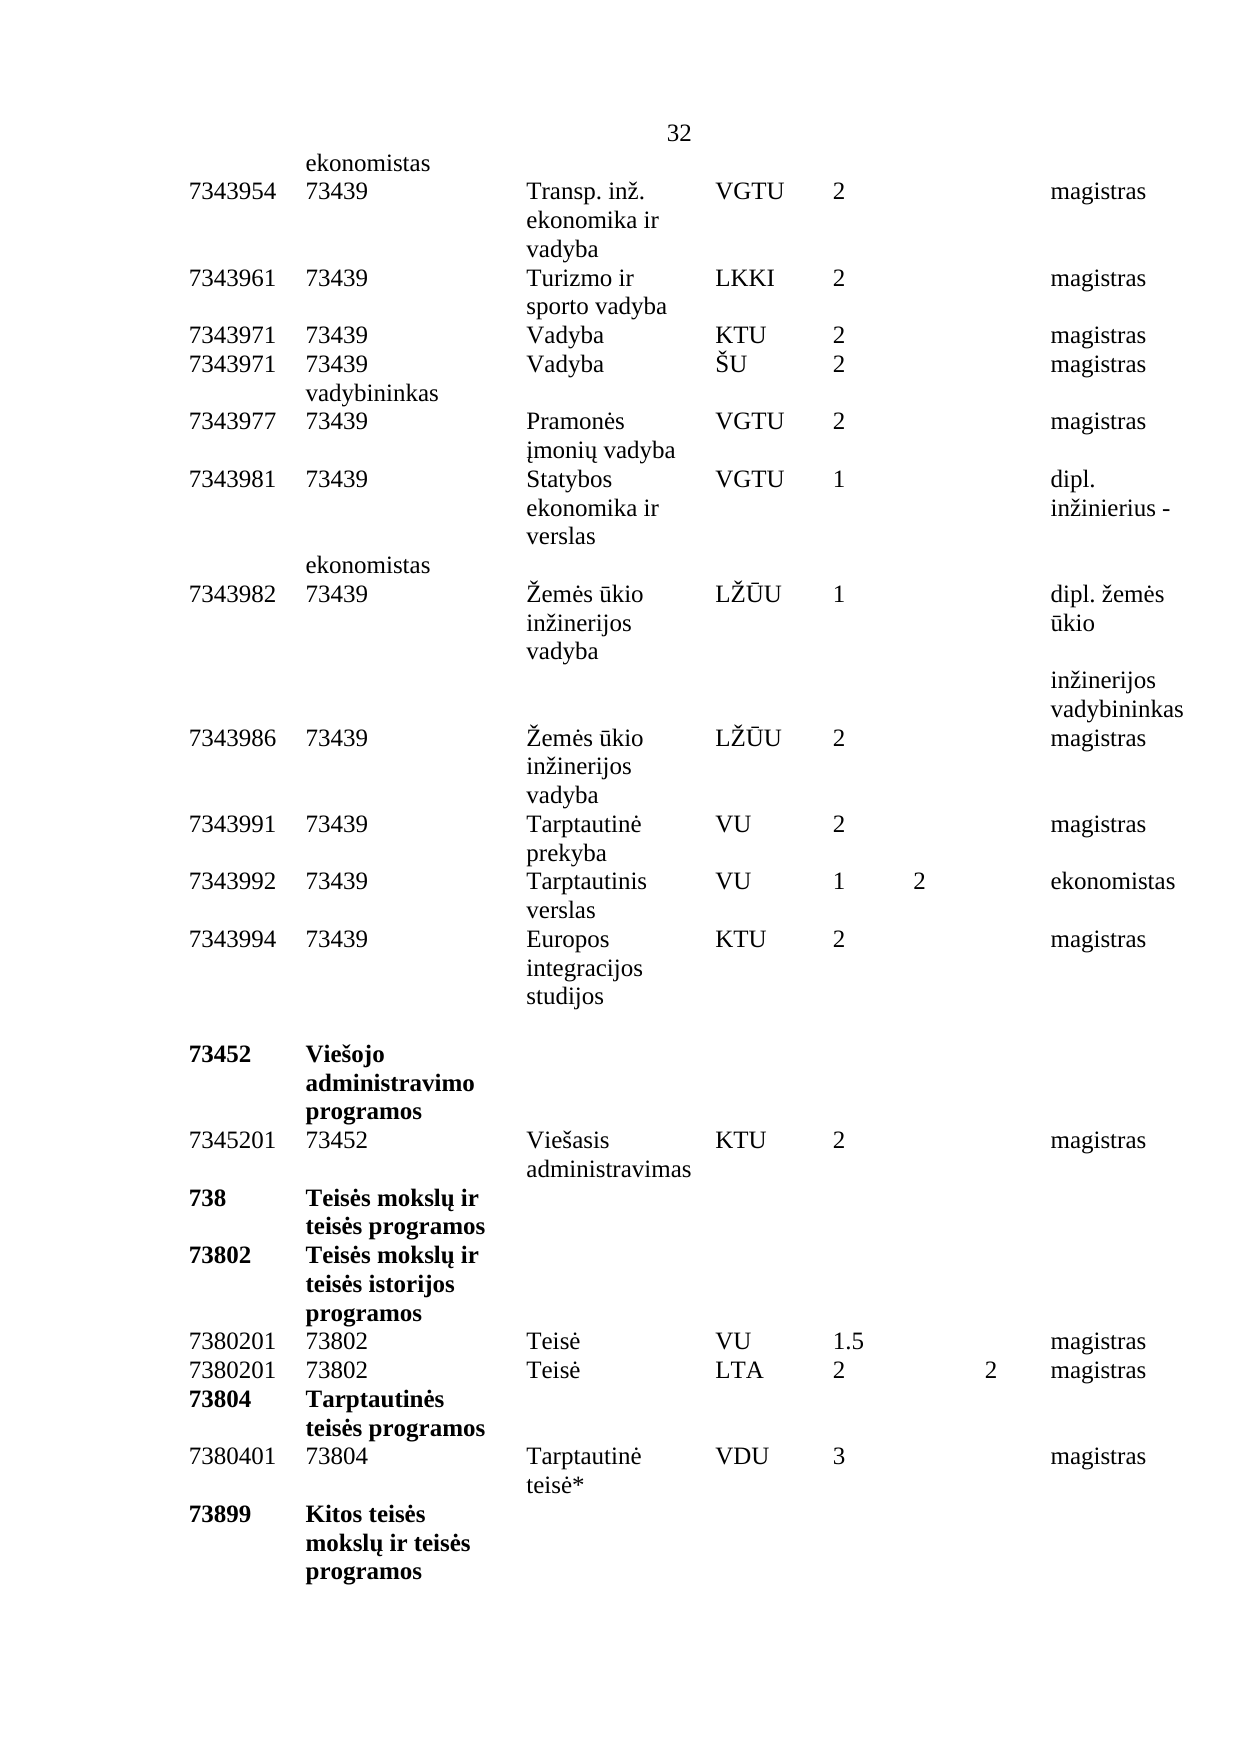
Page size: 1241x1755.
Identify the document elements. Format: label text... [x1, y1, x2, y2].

table_cell [902, 1499, 973, 1585]
table_cell [821, 1499, 902, 1585]
table_cell [973, 406, 1039, 464]
table_cell [973, 1039, 1039, 1125]
table_cell [1202, 1039, 1207, 1125]
table_cell Viešasis administravimas [515, 1125, 704, 1183]
table_cell 73802 [294, 1355, 515, 1384]
table_cell [1039, 1039, 1197, 1125]
table_cell [1197, 1010, 1202, 1039]
table_cell [902, 1240, 973, 1326]
table_cell [973, 924, 1039, 1010]
table_cell [902, 263, 973, 320]
table_cell [821, 1039, 902, 1125]
table_cell [973, 1183, 1039, 1240]
table_cell [902, 378, 973, 406]
table_cell 1 [821, 464, 902, 550]
table_cell [177, 550, 294, 579]
table_cell 73804 [294, 1441, 515, 1499]
table_cell [1197, 866, 1202, 924]
table_cell [704, 1499, 821, 1585]
table_cell dipl. inžinierius - [1039, 464, 1197, 550]
table_cell Tarptautinė prekyba [515, 809, 704, 866]
table_cell [973, 723, 1039, 809]
table_cell [1039, 148, 1197, 176]
table_cell 7343991 [177, 809, 294, 866]
table_cell [1197, 378, 1202, 406]
table_cell VDU [704, 1441, 821, 1499]
table_cell [515, 1499, 704, 1585]
table_cell [1202, 464, 1207, 550]
table_cell [1197, 1039, 1202, 1125]
table_cell magistras [1039, 723, 1197, 809]
table_cell [294, 1010, 515, 1039]
table_cell magistras [1039, 1125, 1197, 1183]
table_cell VGTU [704, 176, 821, 263]
table_cell Turizmo ir sporto vadyba [515, 263, 704, 320]
table_cell 1 [821, 866, 902, 924]
table_cell 2 [821, 809, 902, 866]
table_cell [1197, 1183, 1202, 1240]
table_cell Teisės mokslų ir teisės programos [294, 1183, 515, 1240]
table_cell VU [704, 809, 821, 866]
table_cell ekonomistas [1039, 866, 1197, 924]
table_cell [1202, 1355, 1207, 1384]
table_cell [902, 924, 973, 1010]
table_cell vadybininkas [294, 378, 515, 406]
table_cell [1197, 148, 1202, 176]
table_cell [1197, 579, 1202, 665]
table_cell [902, 1326, 973, 1355]
table_cell magistras [1039, 1441, 1197, 1499]
table_cell [1197, 809, 1202, 866]
table_cell Viešojo administravimo programos [294, 1039, 515, 1125]
table_cell magistras [1039, 406, 1197, 464]
table_cell [973, 1240, 1039, 1326]
table_cell [704, 550, 821, 579]
table_cell 73439 [294, 320, 515, 349]
table_cell magistras [1039, 349, 1197, 378]
table_cell 2 [973, 1355, 1039, 1384]
table_cell [1202, 1183, 1207, 1240]
table_cell [515, 1039, 704, 1125]
table_cell [1202, 665, 1207, 723]
table_cell [973, 1499, 1039, 1585]
table_cell [1197, 1125, 1202, 1183]
table_cell [902, 1384, 973, 1441]
table_cell [902, 349, 973, 378]
table_cell [902, 1441, 973, 1499]
table_cell Teisė [515, 1355, 704, 1384]
table_cell [973, 378, 1039, 406]
table_cell 73439 [294, 263, 515, 320]
table_cell [1197, 464, 1202, 550]
table_cell 2 [821, 1355, 902, 1384]
table_cell [1197, 349, 1202, 378]
table_cell magistras [1039, 263, 1197, 320]
table_cell [1197, 176, 1202, 263]
table_cell Teisės mokslų ir teisės istorijos programos [294, 1240, 515, 1326]
table_cell magistras [1039, 809, 1197, 866]
table_cell [704, 1039, 821, 1125]
table_cell [1039, 1384, 1197, 1441]
table_cell 7380201 [177, 1326, 294, 1355]
table_cell 2 [821, 723, 902, 809]
table_cell [821, 1240, 902, 1326]
table_cell [1197, 665, 1202, 723]
table_cell [294, 665, 515, 723]
table_cell [1202, 1010, 1207, 1039]
table_cell 2 [821, 1125, 902, 1183]
table_cell Europos integracijos studijos [515, 924, 704, 1010]
table_cell [973, 550, 1039, 579]
table_cell 7380201 [177, 1355, 294, 1384]
table_cell [1202, 1125, 1207, 1183]
table_cell magistras [1039, 1326, 1197, 1355]
table_cell [1202, 1384, 1207, 1441]
table_cell 7380401 [177, 1441, 294, 1499]
table_cell LŽŪU [704, 723, 821, 809]
table_cell KTU [704, 924, 821, 1010]
table_cell 7343982 [177, 579, 294, 665]
table_cell 2 [821, 263, 902, 320]
table_cell [973, 1384, 1039, 1441]
table_cell [1202, 924, 1207, 1010]
table_cell [1202, 1326, 1207, 1355]
table_cell [973, 320, 1039, 349]
table_cell [973, 1125, 1039, 1183]
table_cell 73804 [177, 1384, 294, 1441]
table_cell Žemės ūkio inžinerijos vadyba [515, 723, 704, 809]
table_cell [1197, 320, 1202, 349]
table_cell [1202, 176, 1207, 263]
table_cell [902, 579, 973, 665]
table_cell [515, 148, 704, 176]
table_cell ekonomistas [294, 148, 515, 176]
table_cell 7345201 [177, 1125, 294, 1183]
table_cell [973, 176, 1039, 263]
table_cell 73452 [177, 1039, 294, 1125]
table_cell [902, 665, 973, 723]
table_cell [902, 550, 973, 579]
table_cell [177, 148, 294, 176]
table_cell [973, 1441, 1039, 1499]
table_cell Transp. inž. ekonomika ir vadyba [515, 176, 704, 263]
table_cell 738 [177, 1183, 294, 1240]
table_cell inžinerijos vadybininkas [1039, 665, 1197, 723]
table_cell 2 [902, 866, 973, 924]
table_cell [902, 1355, 973, 1384]
table_cell [1039, 1183, 1197, 1240]
table_cell Teisė [515, 1326, 704, 1355]
table_cell Kitos teisės mokslų ir teisės programos [294, 1499, 515, 1585]
table_cell [515, 1384, 704, 1441]
table_cell KTU [704, 320, 821, 349]
table_cell [704, 1010, 821, 1039]
table_cell [1197, 1326, 1202, 1355]
table_cell [1202, 148, 1207, 176]
table_cell [902, 1125, 973, 1183]
table_cell 73439 [294, 406, 515, 464]
table_cell [1202, 320, 1207, 349]
table_cell [973, 1010, 1039, 1039]
table_cell ŠU [704, 349, 821, 378]
table_cell [704, 1240, 821, 1326]
table_cell 7343961 [177, 263, 294, 320]
table_cell [1202, 263, 1207, 320]
table_cell VU [704, 1326, 821, 1355]
table_cell [973, 665, 1039, 723]
table_cell magistras [1039, 320, 1197, 349]
table_cell [821, 550, 902, 579]
table_cell Tarptautinis verslas [515, 866, 704, 924]
table_cell [1202, 406, 1207, 464]
table_cell [704, 665, 821, 723]
table_cell 73439 [294, 866, 515, 924]
table_cell magistras [1039, 924, 1197, 1010]
table_cell Pramonės įmonių vadyba [515, 406, 704, 464]
table_cell [1197, 550, 1202, 579]
table_cell 7343994 [177, 924, 294, 1010]
table_cell [515, 1010, 704, 1039]
table_cell [515, 665, 704, 723]
table_cell ekonomistas [294, 550, 515, 579]
table_cell [973, 349, 1039, 378]
table_cell Tarptautinės teisės programos [294, 1384, 515, 1441]
table_cell [515, 378, 704, 406]
table_cell [704, 148, 821, 176]
table_cell [902, 809, 973, 866]
table_cell [1202, 378, 1207, 406]
table_cell [515, 1183, 704, 1240]
table_cell [515, 1240, 704, 1326]
table_cell 73899 [177, 1499, 294, 1585]
table_cell 1.5 [821, 1326, 902, 1355]
table_cell [973, 866, 1039, 924]
table_cell [1202, 1441, 1207, 1499]
table_cell Statybos ekonomika ir verslas [515, 464, 704, 550]
table_cell 2 [821, 349, 902, 378]
table_cell [1039, 378, 1197, 406]
table_cell 73439 [294, 579, 515, 665]
table_cell [1197, 406, 1202, 464]
table_cell [902, 1039, 973, 1125]
table_cell [1039, 1010, 1197, 1039]
table_cell [1202, 723, 1207, 809]
table_cell [902, 464, 973, 550]
table_cell [1197, 924, 1202, 1010]
table_cell [902, 320, 973, 349]
table_cell 7343971 [177, 349, 294, 378]
table_cell [704, 378, 821, 406]
table_cell LTA [704, 1355, 821, 1384]
table_cell [1197, 1240, 1202, 1326]
table_cell [902, 176, 973, 263]
table_cell [1202, 579, 1207, 665]
table_cell [821, 1384, 902, 1441]
table_cell [1197, 1355, 1202, 1384]
table_cell [1197, 723, 1202, 809]
table_cell LKKI [704, 263, 821, 320]
table_cell [902, 406, 973, 464]
table_cell [1039, 550, 1197, 579]
table_cell 73439 [294, 176, 515, 263]
table_cell 2 [821, 176, 902, 263]
table_cell Vadyba [515, 320, 704, 349]
table_cell [515, 550, 704, 579]
table_cell [902, 1183, 973, 1240]
table_cell [177, 378, 294, 406]
table_cell 73802 [294, 1326, 515, 1355]
table_cell 1 [821, 579, 902, 665]
table_cell [973, 579, 1039, 665]
table_cell 7343977 [177, 406, 294, 464]
table_cell [1202, 550, 1207, 579]
table_cell [902, 1010, 973, 1039]
table_cell [1202, 1240, 1207, 1326]
table_cell [704, 1384, 821, 1441]
table_cell [973, 809, 1039, 866]
table_cell 73439 [294, 464, 515, 550]
table_cell magistras [1039, 176, 1197, 263]
table_cell 7343981 [177, 464, 294, 550]
table_cell 73439 [294, 723, 515, 809]
table_cell [821, 378, 902, 406]
table_cell 73439 [294, 924, 515, 1010]
table_cell 2 [821, 924, 902, 1010]
table_cell VU [704, 866, 821, 924]
table_cell VGTU [704, 464, 821, 550]
table_cell [973, 148, 1039, 176]
table_cell [177, 665, 294, 723]
table_cell KTU [704, 1125, 821, 1183]
table_cell [1202, 809, 1207, 866]
table_cell 7343971 [177, 320, 294, 349]
table_cell VGTU [704, 406, 821, 464]
table_cell [902, 148, 973, 176]
table_cell 7343986 [177, 723, 294, 809]
table_cell [1202, 1499, 1207, 1585]
table_cell 73452 [294, 1125, 515, 1183]
table_cell 3 [821, 1441, 902, 1499]
table_cell [1197, 1499, 1202, 1585]
table_cell [821, 1183, 902, 1240]
table_cell [1197, 263, 1202, 320]
table_cell [1197, 1441, 1202, 1499]
table_cell [704, 1183, 821, 1240]
table_cell magistras [1039, 1355, 1197, 1384]
table_cell 7343992 [177, 866, 294, 924]
table_cell 73802 [177, 1240, 294, 1326]
table_cell 73439 [294, 809, 515, 866]
table_cell [973, 464, 1039, 550]
table_cell dipl. žemės ūkio [1039, 579, 1197, 665]
table_cell [821, 148, 902, 176]
table_cell Žemės ūkio inžinerijos vadyba [515, 579, 704, 665]
table_cell [1202, 866, 1207, 924]
table_cell 7343954 [177, 176, 294, 263]
table_cell [1039, 1499, 1197, 1585]
table_cell Tarptautinė teisė* [515, 1441, 704, 1499]
table_cell Vadyba [515, 349, 704, 378]
table_cell [973, 1326, 1039, 1355]
table_cell 73439 [294, 349, 515, 378]
table_cell [1202, 349, 1207, 378]
table_cell 2 [821, 320, 902, 349]
table_cell [973, 263, 1039, 320]
table_cell [1039, 1240, 1197, 1326]
table_cell LŽŪU [704, 579, 821, 665]
table_cell [177, 1010, 294, 1039]
table_cell 2 [821, 406, 902, 464]
table_cell [902, 723, 973, 809]
table_cell [1197, 1384, 1202, 1441]
table_cell [821, 1010, 902, 1039]
table_cell [821, 665, 902, 723]
